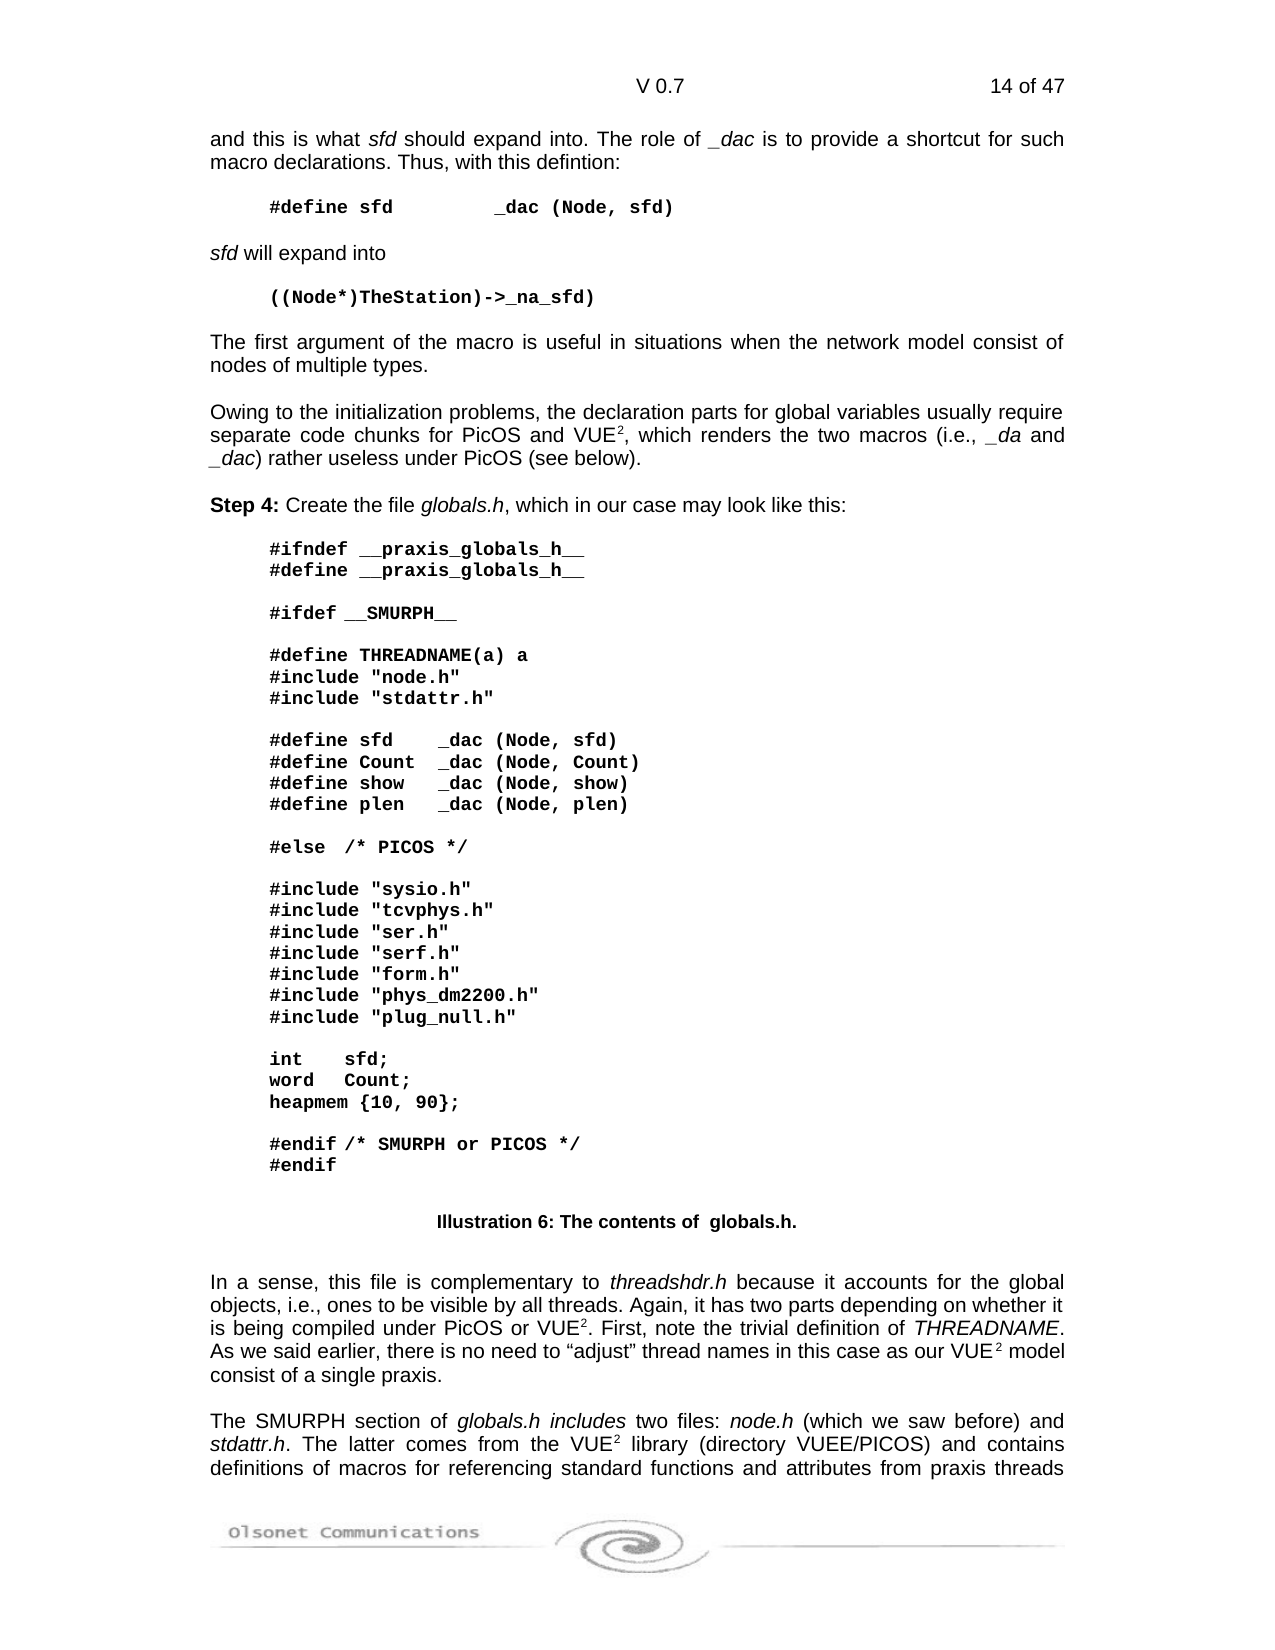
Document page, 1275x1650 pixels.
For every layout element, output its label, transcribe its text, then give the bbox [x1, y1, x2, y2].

text sfd will expand into [210, 242, 1065, 265]
text The SMURPH section of globals.h includes two files: node.h (which we saw before) and stdattr.h. The latter comes from the VUE2 library (directory VUEE/PICOS) and contains definitions of macros for referencing standard functions and attributes from praxis threads [210, 1410, 1065, 1479]
text #include "plug_null.h" [269, 1007, 1065, 1029]
text #include "serf.h" [269, 944, 1065, 965]
text #endif [269, 1156, 1065, 1211]
text Owing to the initialization problems, the declaration parts for global variables usually require separate code chunks for PicOS and VUE2, which renders the two macros (i.e., _da and _dac) rather useless under PicOS (see below). [210, 401, 1065, 470]
text #include "tcvphys.h" [269, 901, 1065, 922]
text #ifdef __SMURPH__ [269, 604, 1065, 625]
text #define sfd _dac (Node, sfd) [269, 197, 1065, 219]
text Illustration 6: The contents of globals.h. [437, 1211, 801, 1232]
text and this is what sfd should expand into. The role of _dac is to provide a shortcut for such macro declarations. Thus, with this defintion: [210, 128, 1065, 174]
text #include "phys_dm2200.h" [269, 986, 1065, 1007]
text #include "node.h" [269, 667, 1065, 689]
text #include "stdattr.h" [269, 689, 1065, 710]
text Step 4: Create the file globals.h, which in our case may look like this: [210, 493, 1065, 517]
text #define Count _dac (Node, Count) [269, 752, 1065, 774]
text #endif /* SMURPH or PICOS */ [269, 1135, 1065, 1156]
text #define plen _dac (Node, plen) [269, 795, 1065, 816]
text #define __praxis_globals_h__ [269, 561, 1065, 582]
picture [210, 1504, 1065, 1596]
text #define show _dac (Node, show) [269, 774, 1065, 795]
text word Count; [269, 1071, 1065, 1092]
text #define sfd _dac (Node, sfd) [269, 731, 1065, 752]
text heapmem {10, 90}; [269, 1092, 1065, 1114]
text #include "sysio.h" [269, 880, 1065, 901]
text The first argument of the macro is useful in situations when the network model consist of nodes of multiple types. [210, 331, 1065, 377]
text #include "ser.h" [269, 922, 1065, 944]
text [437, 1232, 801, 1255]
text In a sense, this file is complementary to threadshdr.h because it accounts for the global objects, i.e., ones to be visible by all threads. Again, it has two parts depending on whether it is being compiled under PicOS or VUE2. First, note the trivial definition of THREADNAME. As we said earlier, there is no need to “adjust” thread names in this case as our VUE2 model consist of a single praxis. [210, 1270, 1065, 1386]
text #ifndef __praxis_globals_h__ [269, 540, 1065, 561]
text #else /* PICOS */ [269, 837, 1065, 859]
text int sfd; [269, 1050, 1065, 1071]
text #include "form.h" [269, 965, 1065, 986]
text ((Node*)TheStation)->_na_sfd) [269, 288, 1065, 309]
text #define THREADNAME(a) a [269, 646, 1065, 667]
